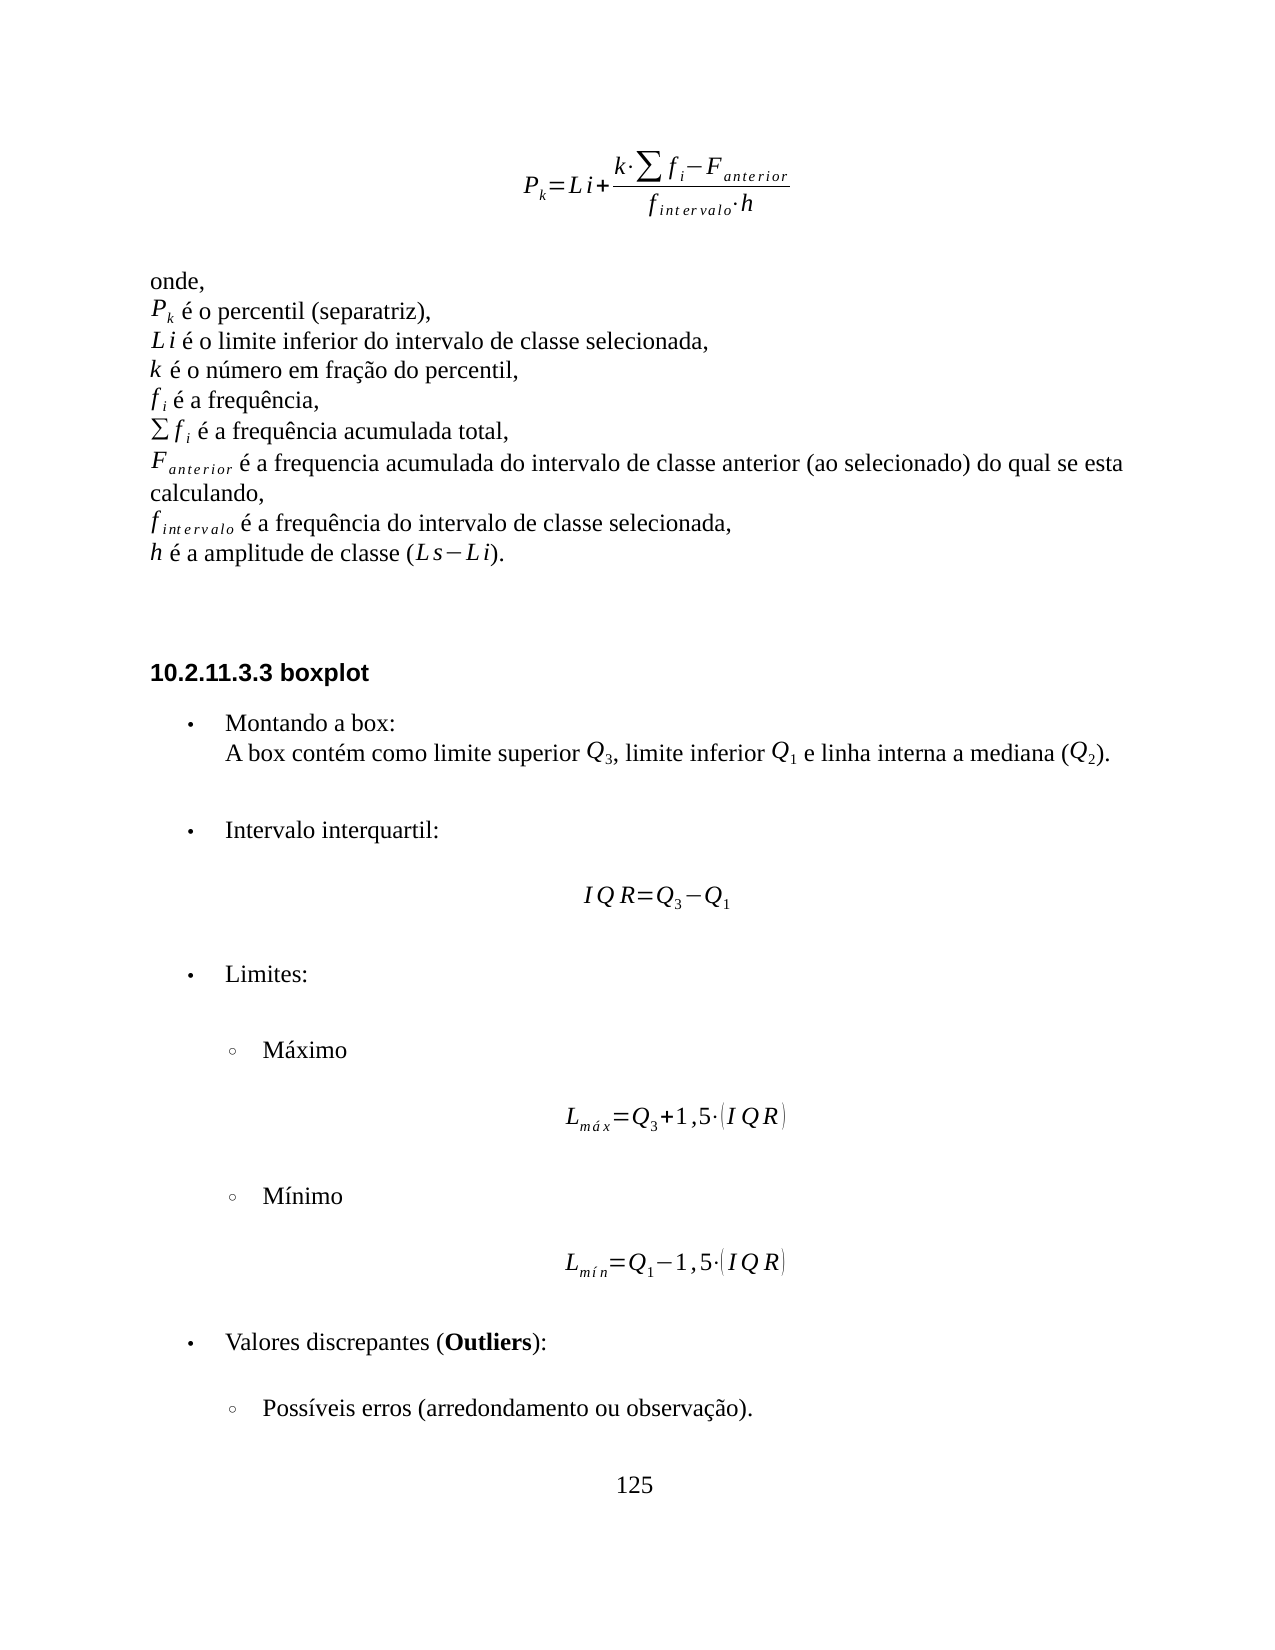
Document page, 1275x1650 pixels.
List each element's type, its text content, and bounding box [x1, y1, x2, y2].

list Possíveis erros (arredondamento ou observação). [225, 1393, 1125, 1422]
list Intervalo interquartil: [187, 815, 1125, 872]
list Valores discrepantes (Outliers): [187, 1327, 1125, 1384]
list Mínimo [225, 1181, 1125, 1238]
list Montando a box: A box contém como limite superior , limite inferior e linha interna a mediana (). [187, 708, 1125, 797]
list Limites: [187, 959, 1125, 1017]
subtitle 10.2.11.3.3 boxplot [150, 658, 1125, 687]
list Máximo [225, 1035, 1125, 1092]
text onde, é o percentil (separatriz), é o limite inferior do intervalo de classe selecionada, é o número em fração do percentil, é a frequência, é a frequência acumulada total, é a frequencia acumulada do intervalo de classe anterior (ao selecionado) do qual se esta calculando, é a frequência do intervalo de classe selecionada, é a amplitude de classe (). [150, 266, 1125, 596]
